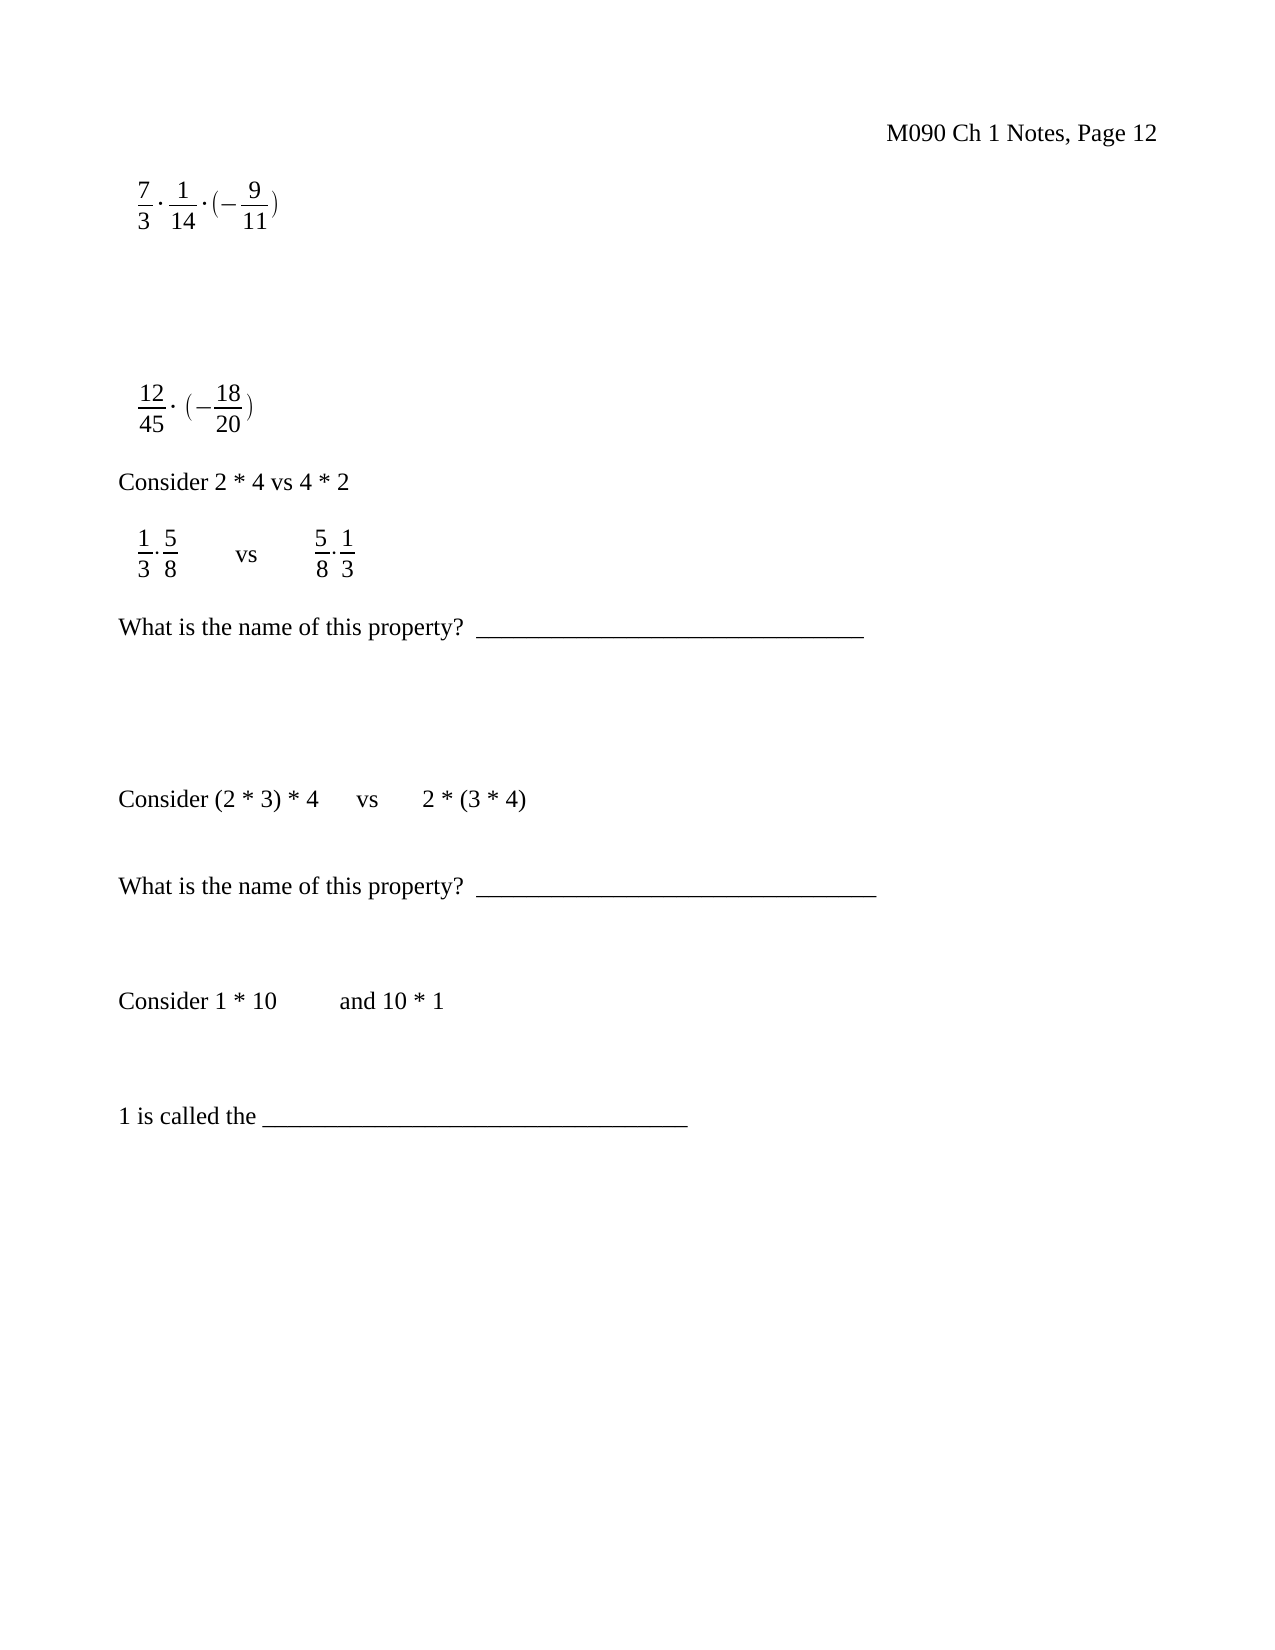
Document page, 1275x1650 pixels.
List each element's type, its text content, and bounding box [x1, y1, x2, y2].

text Consider 1 * 10 and 10 * 1 [118, 986, 1157, 1014]
text 1 is called the __________________________________ [118, 1101, 1157, 1129]
text What is the name of this property? _______________________________ [118, 612, 1157, 641]
text What is the name of this property? ________________________________ [118, 871, 1157, 899]
text Consider (2 * 3) * 4 vs 2 * (3 * 4) [118, 784, 1157, 813]
text Consider 2 * 4 vs 4 * 2 [118, 467, 1157, 496]
text vs [118, 524, 1157, 583]
